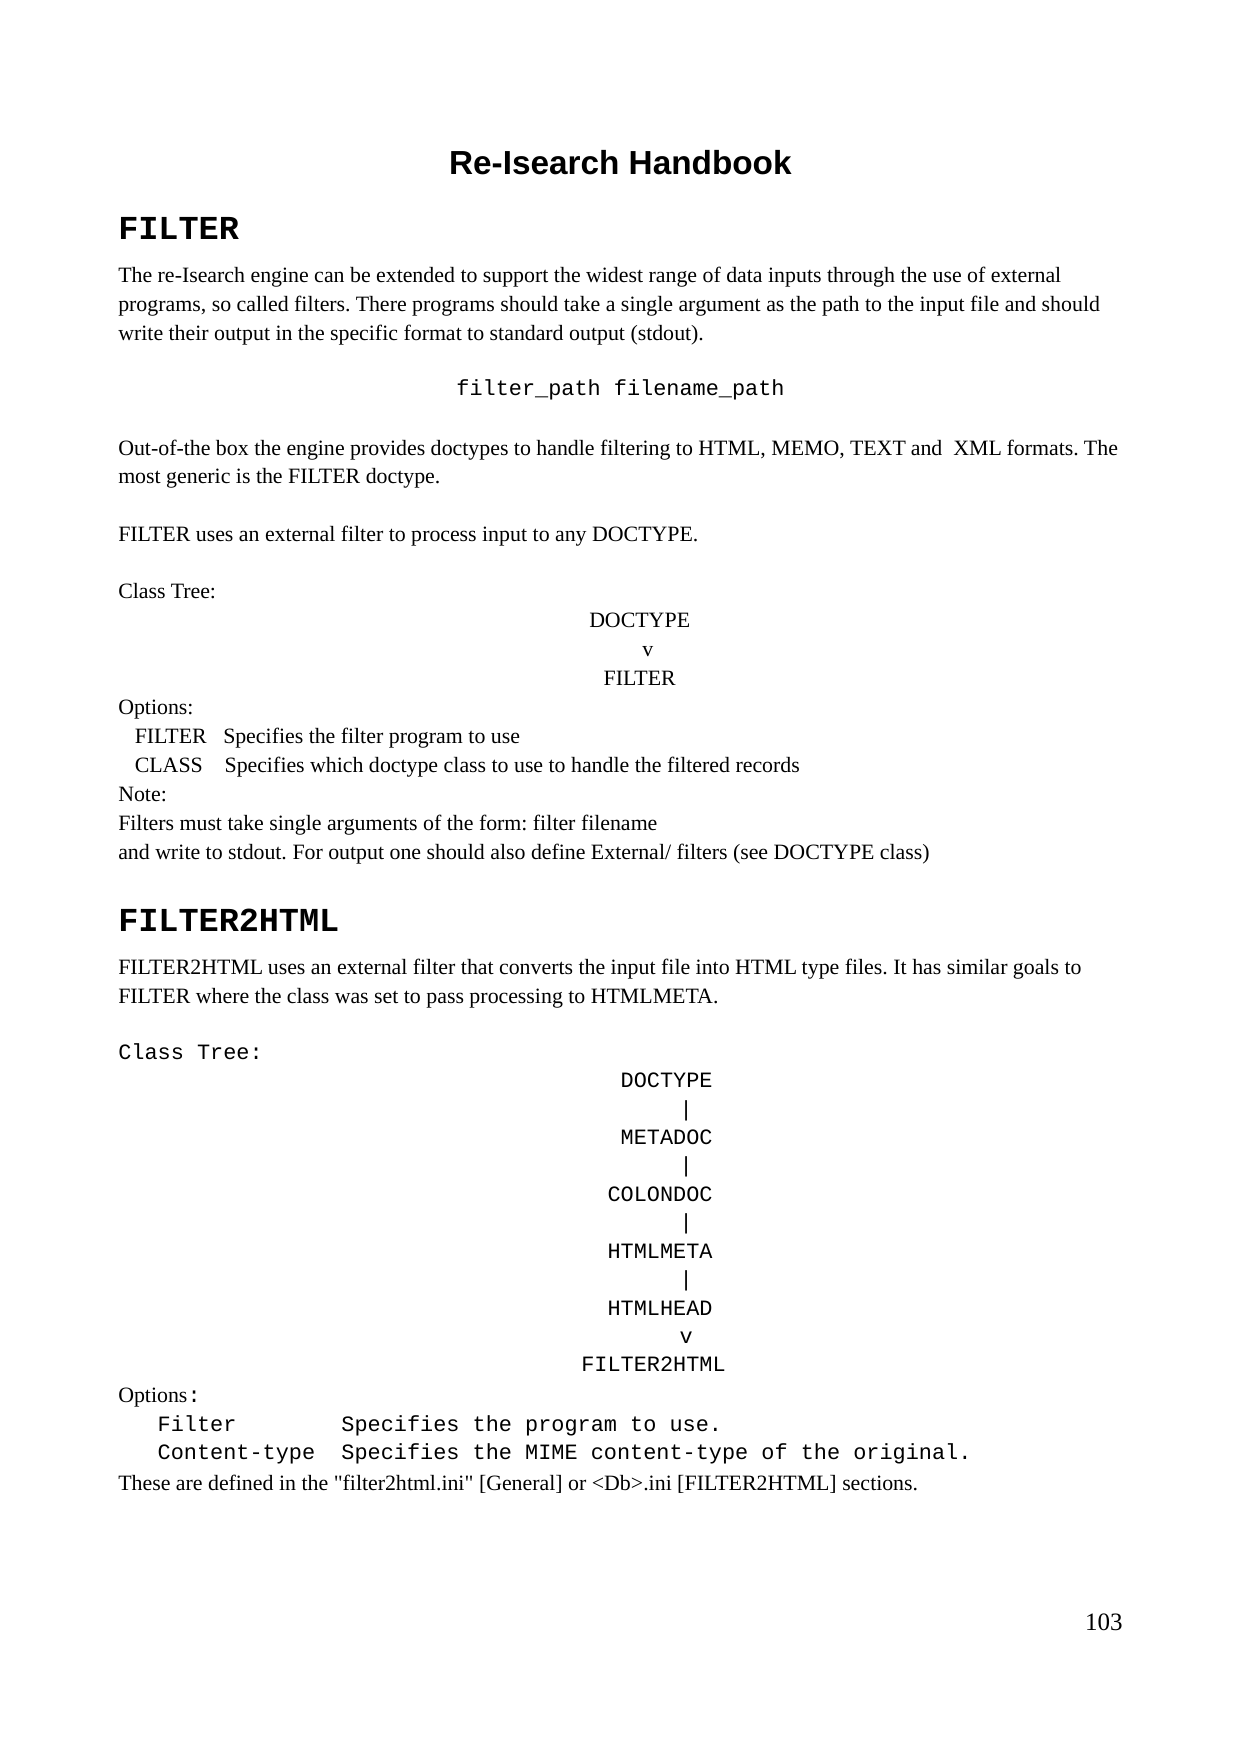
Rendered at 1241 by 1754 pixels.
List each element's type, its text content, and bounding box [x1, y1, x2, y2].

text Filters must take single arguments of the form: filter filename [118, 810, 1122, 835]
text Options: [118, 1382, 1122, 1409]
text Out-of-the box the engine provides doctypes to handle filtering to HTML, MEMO, TEXT and XML formats. The most generic is the FILTER doctype. [118, 434, 1122, 489]
text v [118, 1325, 1122, 1350]
text These are defined in the "filter2html.ini" [General] or <Db>.ini [FILTER2HTML] sections. [118, 1470, 1122, 1495]
text DOCTYPE [118, 1069, 1122, 1094]
text DOCTYPE [118, 607, 1122, 633]
subtitle FILTER [118, 212, 1122, 249]
text FILTER uses an external filter to process input to any DOCTYPE. [118, 521, 1122, 546]
text METADOC [118, 1126, 1122, 1151]
text Options: [118, 694, 1122, 719]
text Class Tree: [118, 578, 1122, 604]
subtitle FILTER2HTML [118, 904, 1122, 942]
text HTMLMETA [118, 1240, 1122, 1265]
text The re-Isearch engine can be extended to support the widest range of data inputs through the use of external programs, so called filters. There programs should take a single argument as the path to the input file and should write their output in the specific format to standard output (stdout). [118, 262, 1122, 345]
text CLASS Specifies which doctype class to use to handle the filtered records [118, 752, 1122, 777]
text | [118, 1154, 1122, 1179]
text Filter Specifies the program to use. [118, 1413, 1122, 1438]
text FILTER Specifies the filter program to use [118, 723, 1122, 748]
text v [118, 636, 1122, 662]
text | [118, 1211, 1122, 1236]
text HTMLHEAD [118, 1297, 1122, 1322]
text filter_path filename_path [118, 377, 1122, 402]
text and write to stdout. For output one should also define External/ filters (see DOCTYPE class) [118, 839, 1122, 864]
text | [118, 1098, 1122, 1122]
text Content-type Specifies the MIME content-type of the original. [118, 1441, 1122, 1466]
text Note: [118, 781, 1122, 806]
text Class Tree: [118, 1041, 1122, 1066]
text COLONDOC [118, 1183, 1122, 1208]
text FILTER [118, 665, 1122, 691]
text | [118, 1268, 1122, 1293]
text FILTER2HTML uses an external filter that converts the input file into HTML type files. It has similar goals to FILTER where the class was set to pass processing to HTMLMETA. [118, 954, 1122, 1008]
text FILTER2HTML [118, 1354, 1122, 1378]
